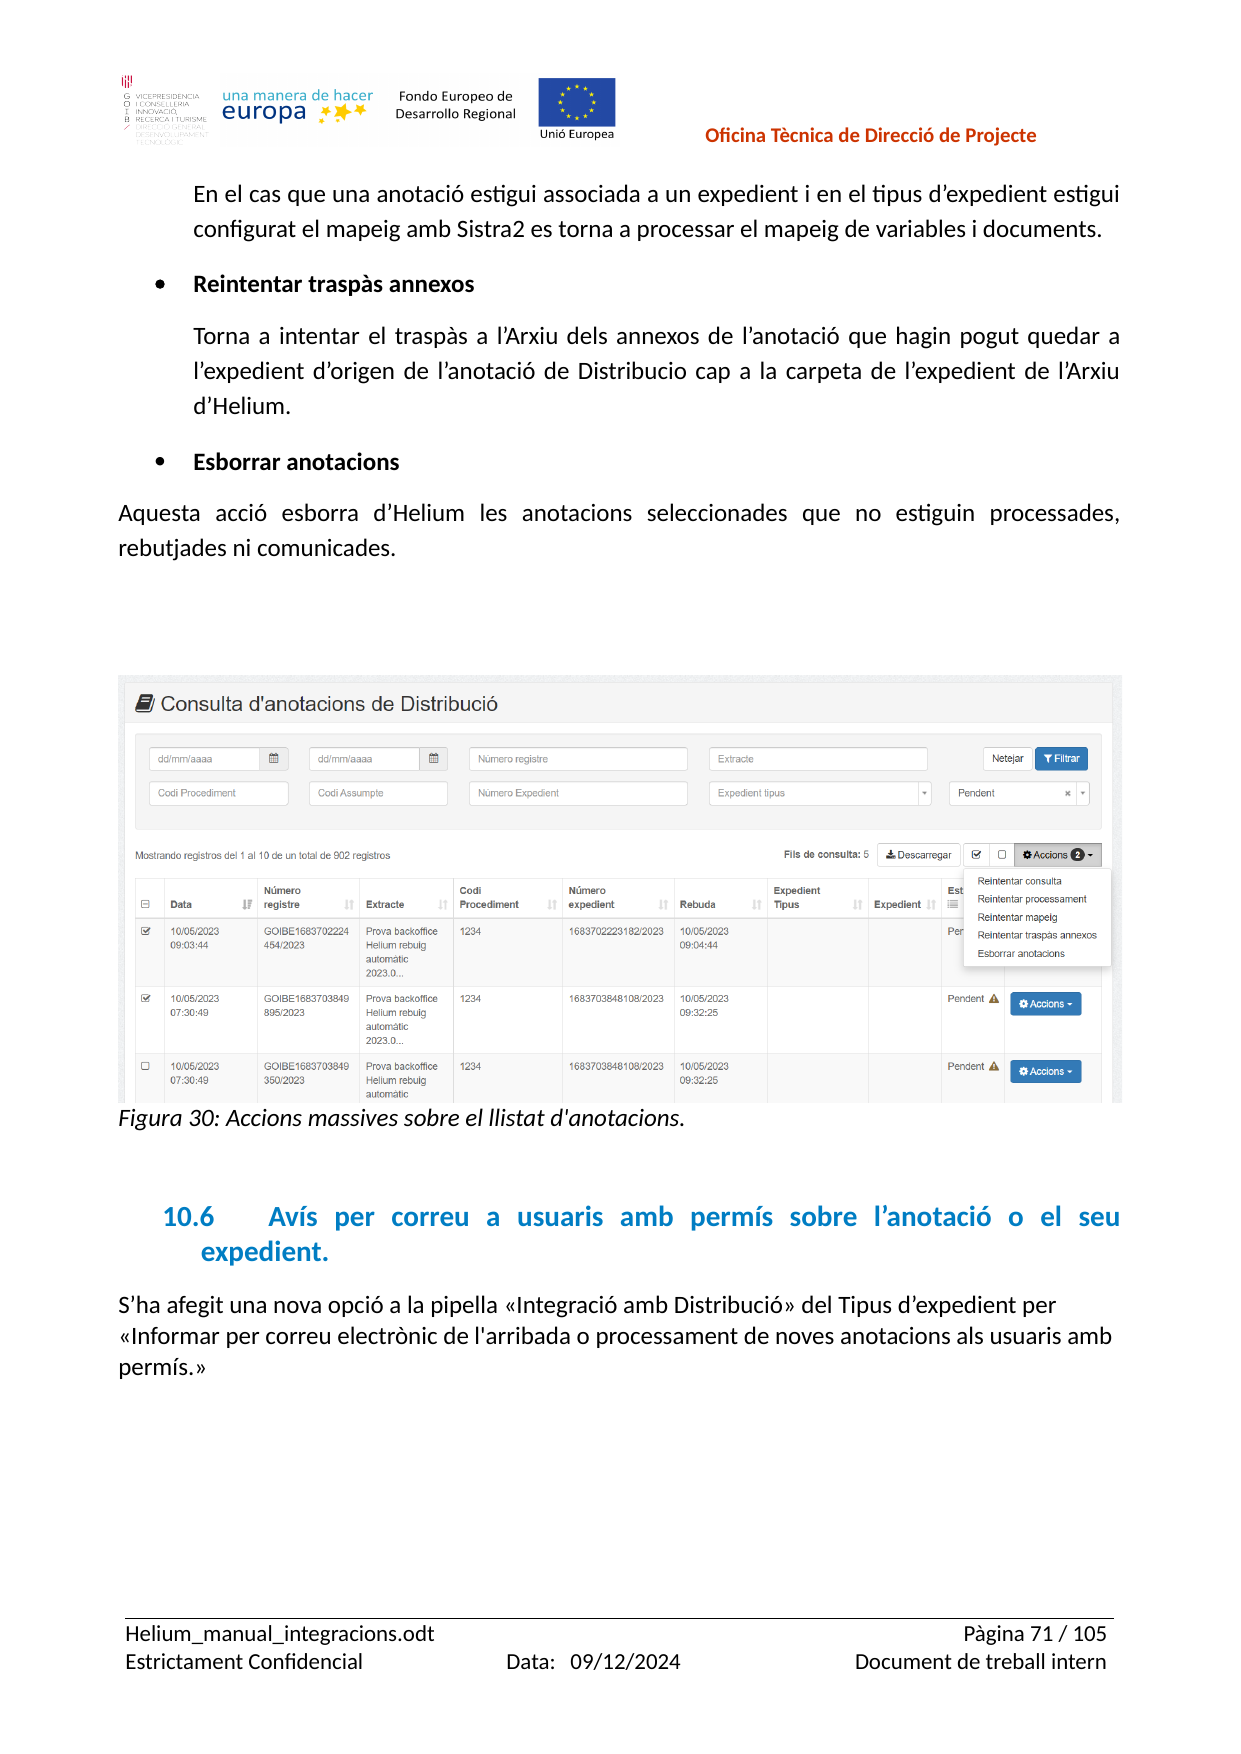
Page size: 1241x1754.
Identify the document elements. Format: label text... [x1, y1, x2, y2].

text Aquesta acció esborra d’Helium les anotacions seleccionades que no estiguin processades, rebutjades ni comunicades. [118, 497, 1122, 563]
list Reintentar traspàs annexos [156, 268, 1122, 299]
list En el cas que una anotació estigui associada a un expedient i en el tipus d’expedient estigui configurat el mapeig amb Sistra2 es torna a processar el mapeig de variables i documents. [156, 178, 1122, 243]
list Torna a intentar el traspàs a l’Arxiu dels annexos de l’anotació que hagin pogut quedar a l’expedient d’origen de l’anotació de Distribucio cap a la carpeta de l’expedient de l’Arxiu d’Helium. [156, 320, 1122, 420]
picture [118, 73, 213, 147]
text S’ha afegit una nova opció a la pipella «Integració amb Distribució» del Tipus d’expedient per «Informar per correu electrònic de l'arribada o processament de noves anotacions als usuaris amb permís.» [118, 1290, 1122, 1381]
list Esborrar anotacions [156, 446, 1122, 476]
picture [118, 675, 1123, 1103]
text Figura 30: Accions massives sobre el llistat d'anotacions. [118, 1103, 1122, 1133]
subtitle Avís per correu a usuaris amb permís sobre l’anotació o el seu expedient. [156, 1198, 1122, 1269]
picture [219, 73, 621, 147]
